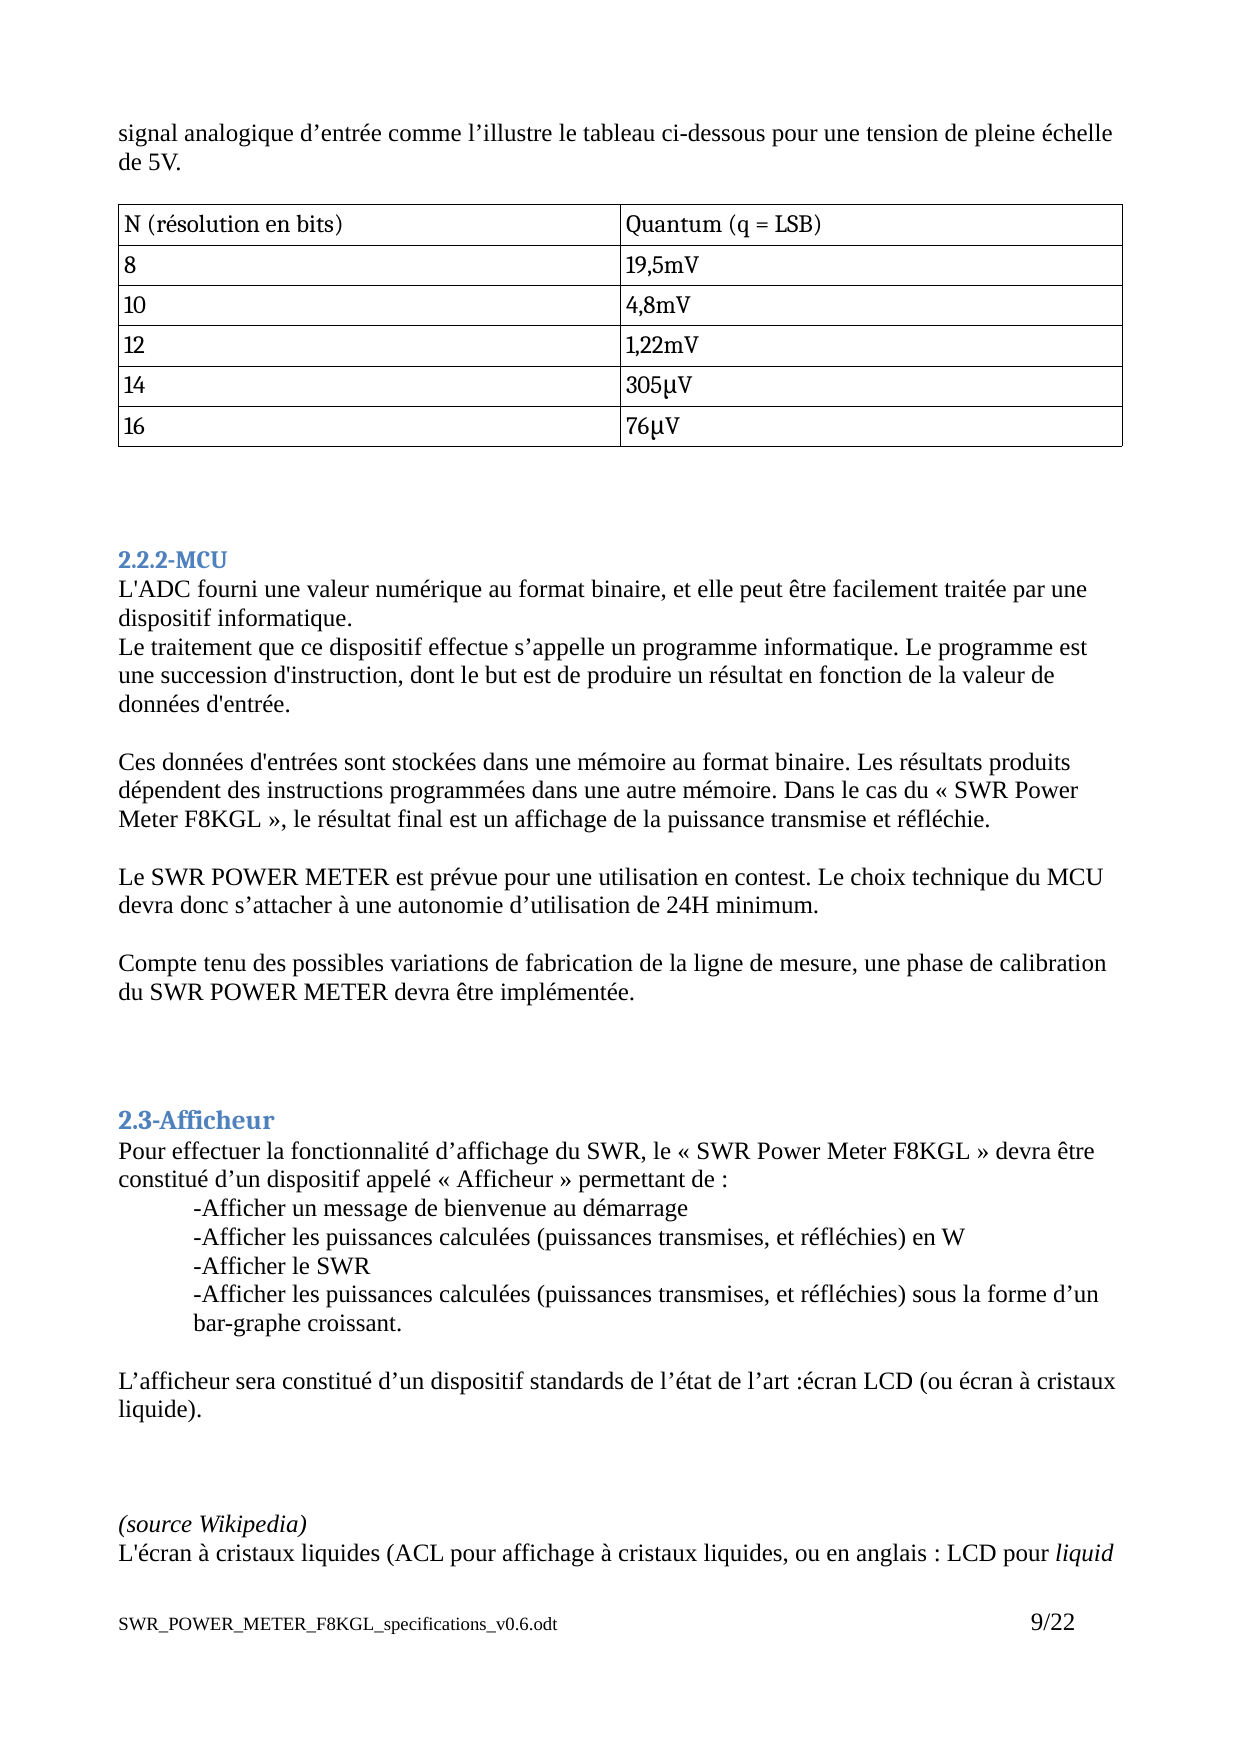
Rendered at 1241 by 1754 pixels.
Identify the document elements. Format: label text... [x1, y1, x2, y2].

table_cell 10 [119, 286, 620, 325]
text (source Wikipedia) [118, 1509, 1122, 1538]
text bar-graphe croissant. [118, 1308, 1122, 1337]
text signal analogique d’entrée comme l’illustre le tableau ci-dessous pour une tension de pleine échelle [118, 118, 1122, 147]
table_cell 16 [119, 407, 620, 446]
text Ces données d'entrées sont stockées dans une mémoire au format binaire. Les résultats produits dépendent des instructions programmées dans une autre mémoire. Dans le cas du « SWR Power Meter F8KGL », le résultat final est un affichage de la puissance transmise et réfléchie. [118, 747, 1122, 833]
table_cell 305μV [621, 367, 1122, 406]
text de 5V. [118, 147, 1122, 176]
table_cell 8 [119, 246, 620, 285]
text L'ADC fourni une valeur numérique au format binaire, et elle peut être facilement traitée par une dispositif informatique. [118, 574, 1122, 632]
text -Afficher les puissances calculées (puissances transmises, et réfléchies) en W [118, 1222, 1122, 1251]
text L’afficheur sera constitué d’un dispositif standards de l’état de l’art :écran LCD (ou écran à cristaux liquide). [118, 1366, 1122, 1423]
text -Afficher le SWR [118, 1251, 1122, 1279]
text L'écran à cristaux liquides (ACL pour affichage à cristaux liquides, ou en anglais : LCD pour liquid [118, 1538, 1122, 1567]
table_cell 4,8mV [621, 286, 1122, 325]
table_header N (résolution en bits) [119, 205, 620, 245]
table_cell 12 [119, 326, 620, 366]
text Pour effectuer la fonctionnalité d’affichage du SWR, le « SWR Power Meter F8KGL » devra être constitué d’un dispositif appelé « Afficheur » permettant de : [118, 1136, 1122, 1193]
table_cell 14 [119, 367, 620, 406]
text Le traitement que ce dispositif effectue s’appelle un programme informatique. Le programme est une succession d'instruction, dont le but est de produire un résultat en fonction de la valeur de données d'entrée. [118, 632, 1122, 718]
text Le SWR POWER METER est prévue pour une utilisation en contest. Le choix technique du MCU devra donc s’attacher à une autonomie d’utilisation de 24H minimum. [118, 862, 1122, 919]
subtitle 2.2.2-MCU [118, 546, 1122, 574]
text -Afficher les puissances calculées (puissances transmises, et réfléchies) sous la forme d’un [118, 1279, 1122, 1308]
text Compte tenu des possibles variations de fabrication de la ligne de mesure, une phase de calibration du SWR POWER METER devra être implémentée. [118, 948, 1122, 1006]
subtitle 2.3-Afficheur [118, 1105, 1122, 1136]
table_cell 1,22mV [621, 326, 1122, 366]
text -Afficher un message de bienvenue au démarrage [118, 1193, 1122, 1222]
table_cell 19,5mV [621, 246, 1122, 285]
table_cell 76μV [621, 407, 1122, 446]
table_header Quantum (q = LSB) [621, 205, 1122, 245]
